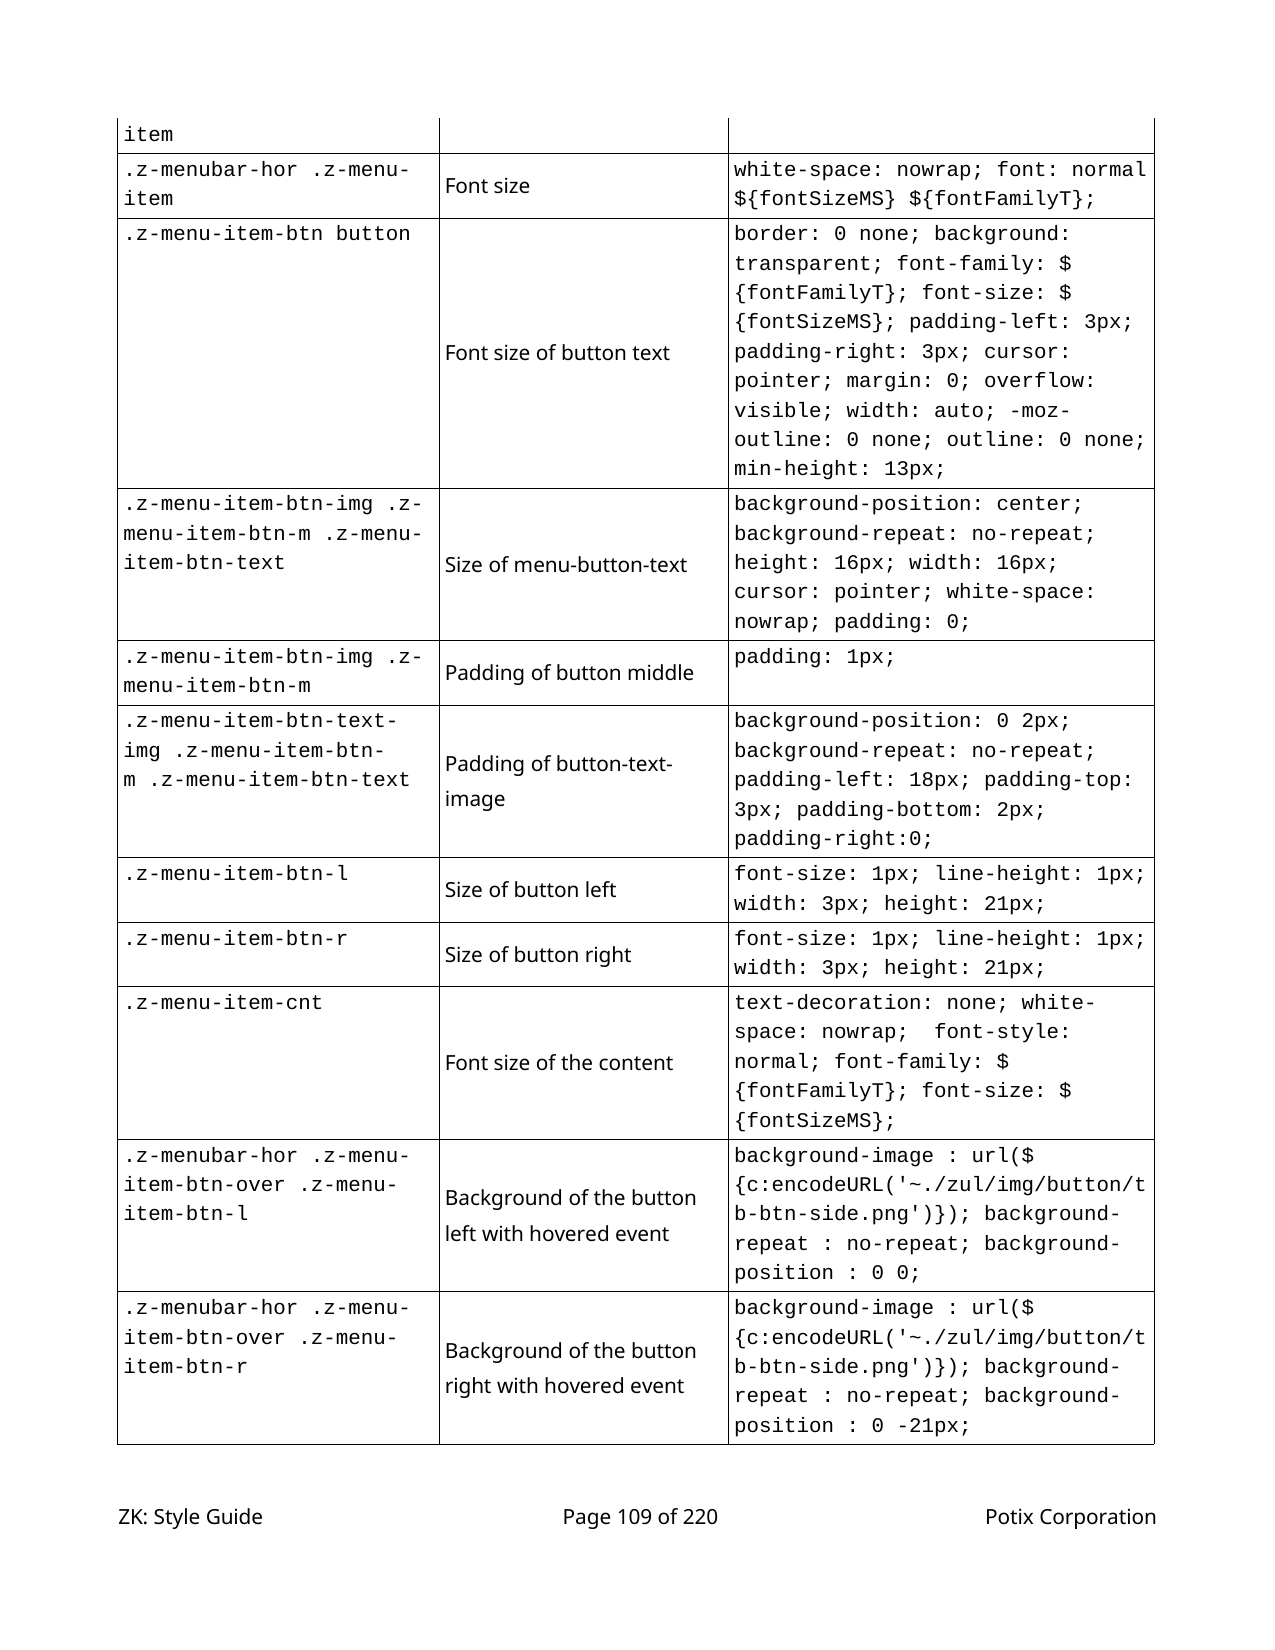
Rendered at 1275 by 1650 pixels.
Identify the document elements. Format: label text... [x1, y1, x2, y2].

table_cell text-decoration: none; white-space: nowrap; font-style: normal; font-family: ${fontFamilyT}; font-size: ${fontSizeMS}; [729, 987, 1154, 1139]
table_cell .z-menu-item-btn-r [118, 923, 439, 986]
table_cell background-position: 0 2px; background-repeat: no-repeat; padding-left: 18px; padding-top: 3px; padding-bottom: 2px; padding-right:0; [729, 706, 1154, 857]
table_cell Background of the button right with hovered event [440, 1292, 728, 1444]
table_cell .z-menu-item-btn-img .z-menu-item-btn-m .z-menu-item-btn-text [118, 489, 439, 640]
table_cell [440, 118, 728, 153]
table_cell Font size of button text [440, 219, 728, 488]
table_cell Font size of the content [440, 987, 728, 1139]
table_cell border: 0 none; background: transparent; font-family: ${fontFamilyT}; font-size: ${fontSizeMS}; padding-left: 3px; padding-right: 3px; cursor: pointer; margin: 0; overflow: visible; width: auto; -moz-outline: 0 none; outline: 0 none; min-height: 13px; [729, 219, 1154, 488]
table_cell padding: 1px; [729, 641, 1154, 705]
table_cell font-size: 1px; line-height: 1px; width: 3px; height: 21px; [729, 858, 1154, 922]
table_cell Size of menu-button-text [440, 489, 728, 640]
table_cell Padding of button-text-image [440, 706, 728, 857]
table_cell background-image : url(${c:encodeURL('~./zul/img/button/tb-btn-side.png')}); background-repeat : no-repeat; background-position : 0 -21px; [729, 1292, 1154, 1444]
table_cell Padding of button middle [440, 641, 728, 705]
table_cell .z-menubar-hor .z-menu-item [118, 154, 439, 218]
table_cell background-image : url(${c:encodeURL('~./zul/img/button/tb-btn-side.png')}); background-repeat : no-repeat; background-position : 0 0; [729, 1140, 1154, 1291]
table_cell Size of button right [440, 923, 728, 986]
table_cell .z-menu-item-btn-l [118, 858, 439, 922]
table_cell background-position: center; background-repeat: no-repeat; height: 16px; width: 16px; cursor: pointer; white-space: nowrap; padding: 0; [729, 489, 1154, 640]
table_cell .z-menubar-hor .z-menu-item-btn-over .z-menu-item-btn-l [118, 1140, 439, 1291]
table_cell Size of button left [440, 858, 728, 922]
table_cell .z-menu-item-cnt [118, 987, 439, 1139]
table_cell .z-menu-item-btn-text-img .z-menu-item-btn-m .z-menu-item-btn-text [118, 706, 439, 857]
table_cell [729, 118, 1154, 153]
table_cell .z-menu-item-btn-img .z-menu-item-btn-m [118, 641, 439, 705]
table_cell Background of the button left with hovered event [440, 1140, 728, 1291]
table_cell .z-menubar-hor .z-menu-item-btn-over .z-menu-item-btn-r [118, 1292, 439, 1444]
table_cell white-space: nowrap; font: normal ${fontSizeMS} ${fontFamilyT}; [729, 154, 1154, 218]
table_cell item [118, 118, 439, 153]
table_cell .z-menu-item-btn button [118, 219, 439, 488]
table_cell Font size [440, 154, 728, 218]
table_cell font-size: 1px; line-height: 1px; width: 3px; height: 21px; [729, 923, 1154, 986]
